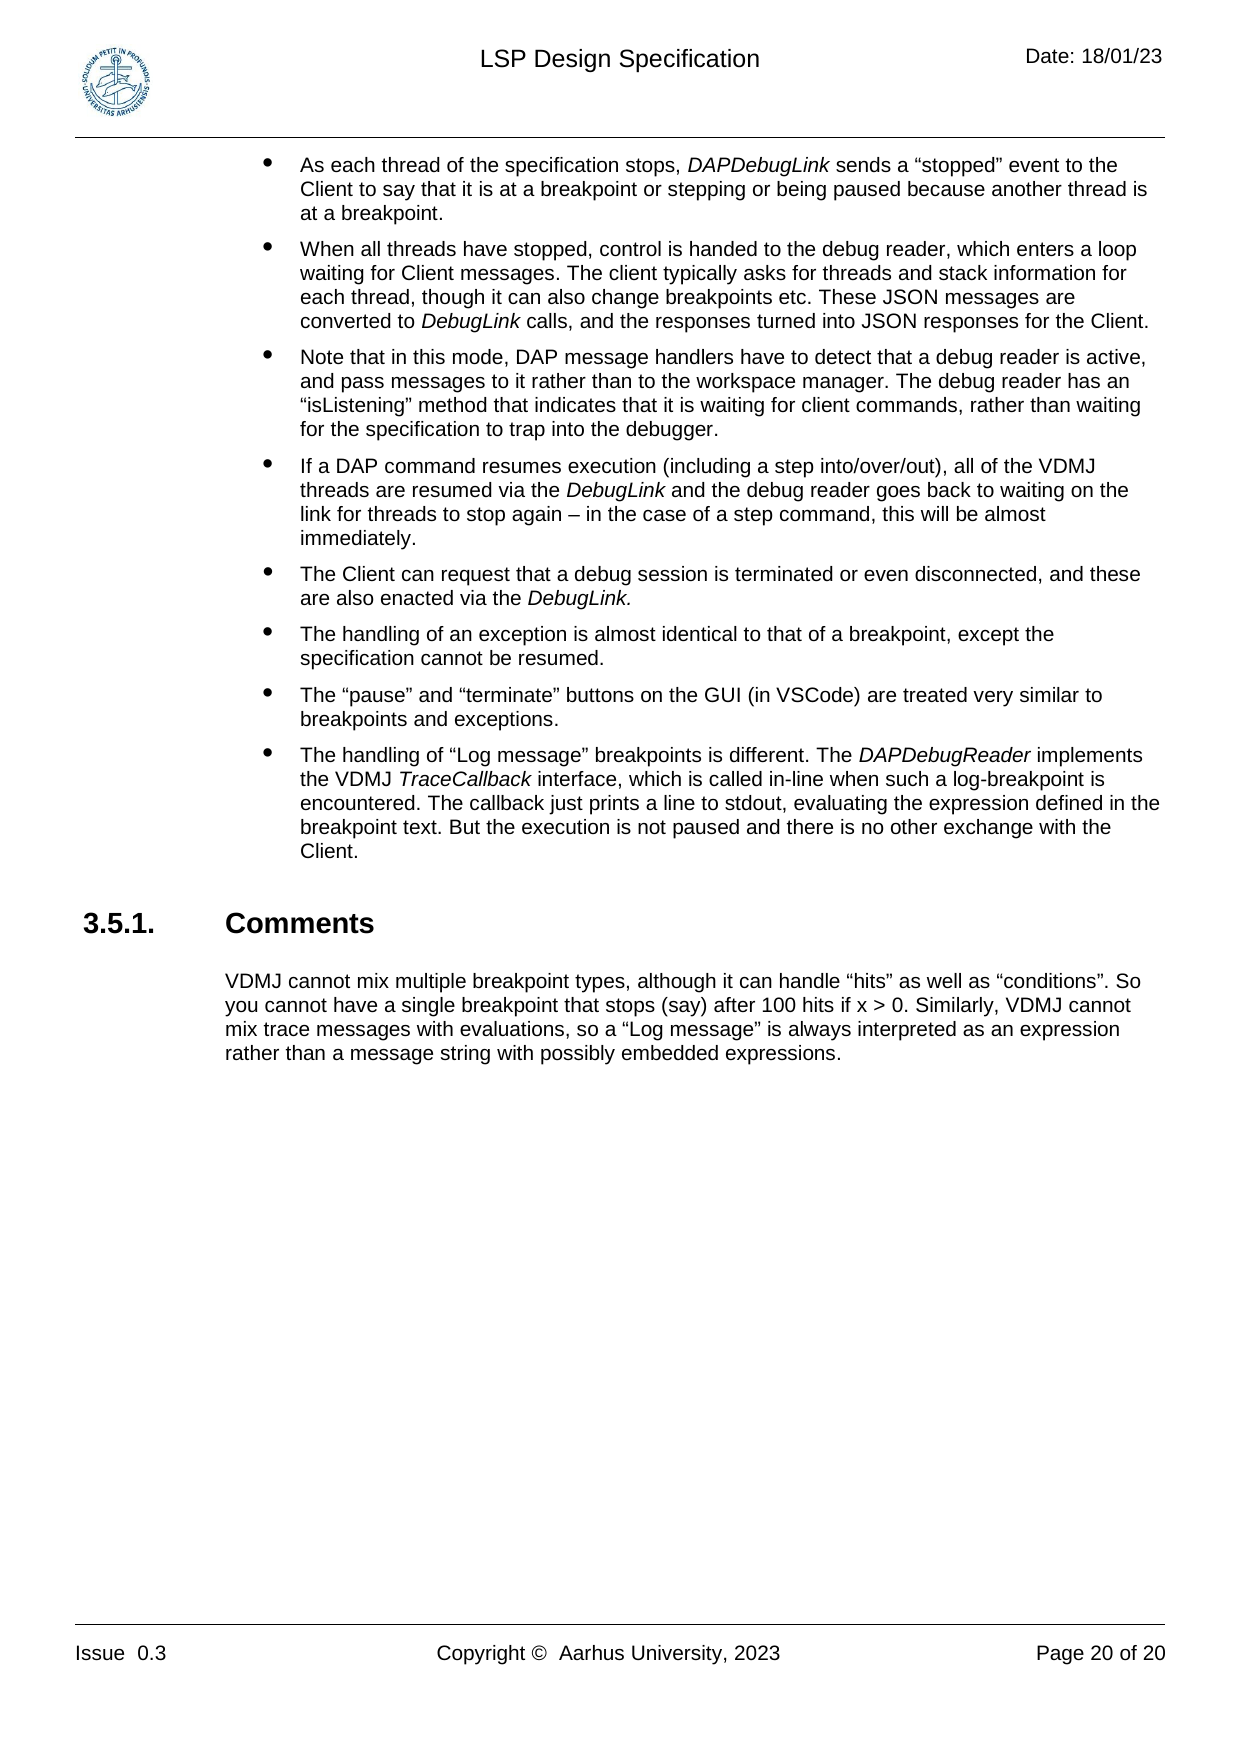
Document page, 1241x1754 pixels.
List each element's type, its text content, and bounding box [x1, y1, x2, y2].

text VDMJ cannot mix multiple breakpoint types, although it can handle “hits” as well as “conditions”. So you cannot have a single breakpoint that stops (say) after 100 hits if x > 0. Similarly, VDMJ cannot mix trace messages with evaluations, so a “Log message” is always interpreted as an expression rather than a message string with possibly embedded expressions. [225, 969, 1165, 1065]
list The handling of an exception is almost identical to that of a breakpoint, except the specification cannot be resumed. [262, 623, 1165, 671]
list If a DAP command resumes execution (including a step into/over/out), all of the VDMJ threads are resumed via the DebugLink and the debug reader goes back to waiting on the link for threads to stop again – in the case of a step command, this will be almost immediately. [262, 454, 1165, 550]
list Note that in this mode, DAP message handlers have to detect that a debug reader is active, and pass messages to it rather than to the workspace manager. The debug reader has an “isListening” method that indicates that it is waiting for client commands, rather than waiting for the specification to trap into the debugger. [262, 346, 1165, 441]
list As each thread of the specification stops, DAPDebugLink sends a “stopped” event to the Client to say that it is at a breakpoint or stepping or being paused because another thread is at a breakpoint. [262, 153, 1165, 225]
list The Client can request that a debug session is terminated or even disconnected, and these are also enacted via the DebugLink. [262, 562, 1165, 610]
subtitle Comments [75, 906, 1165, 939]
list The handling of “Log message” breakpoints is different. The DAPDebugReader implements the VDMJ TraceCallback interface, which is called in-line when such a log-breakpoint is encountered. The callback just prints a line to stdout, evaluating the expression defined in the breakpoint text. But the execution is not paused and there is no other exchange with the Client. [262, 743, 1165, 863]
picture [78, 44, 153, 120]
list The “pause” and “terminate” buttons on the GUI (in VSCode) are treated very similar to breakpoints and exceptions. [262, 683, 1165, 731]
list When all threads have stopped, control is handed to the debug reader, which enters a loop waiting for Client messages. The client typically asks for threads and stack information for each thread, though it can also change breakpoints etc. These JSON messages are converted to DebugLink calls, and the responses turned into JSON responses for the Client. [262, 237, 1165, 333]
